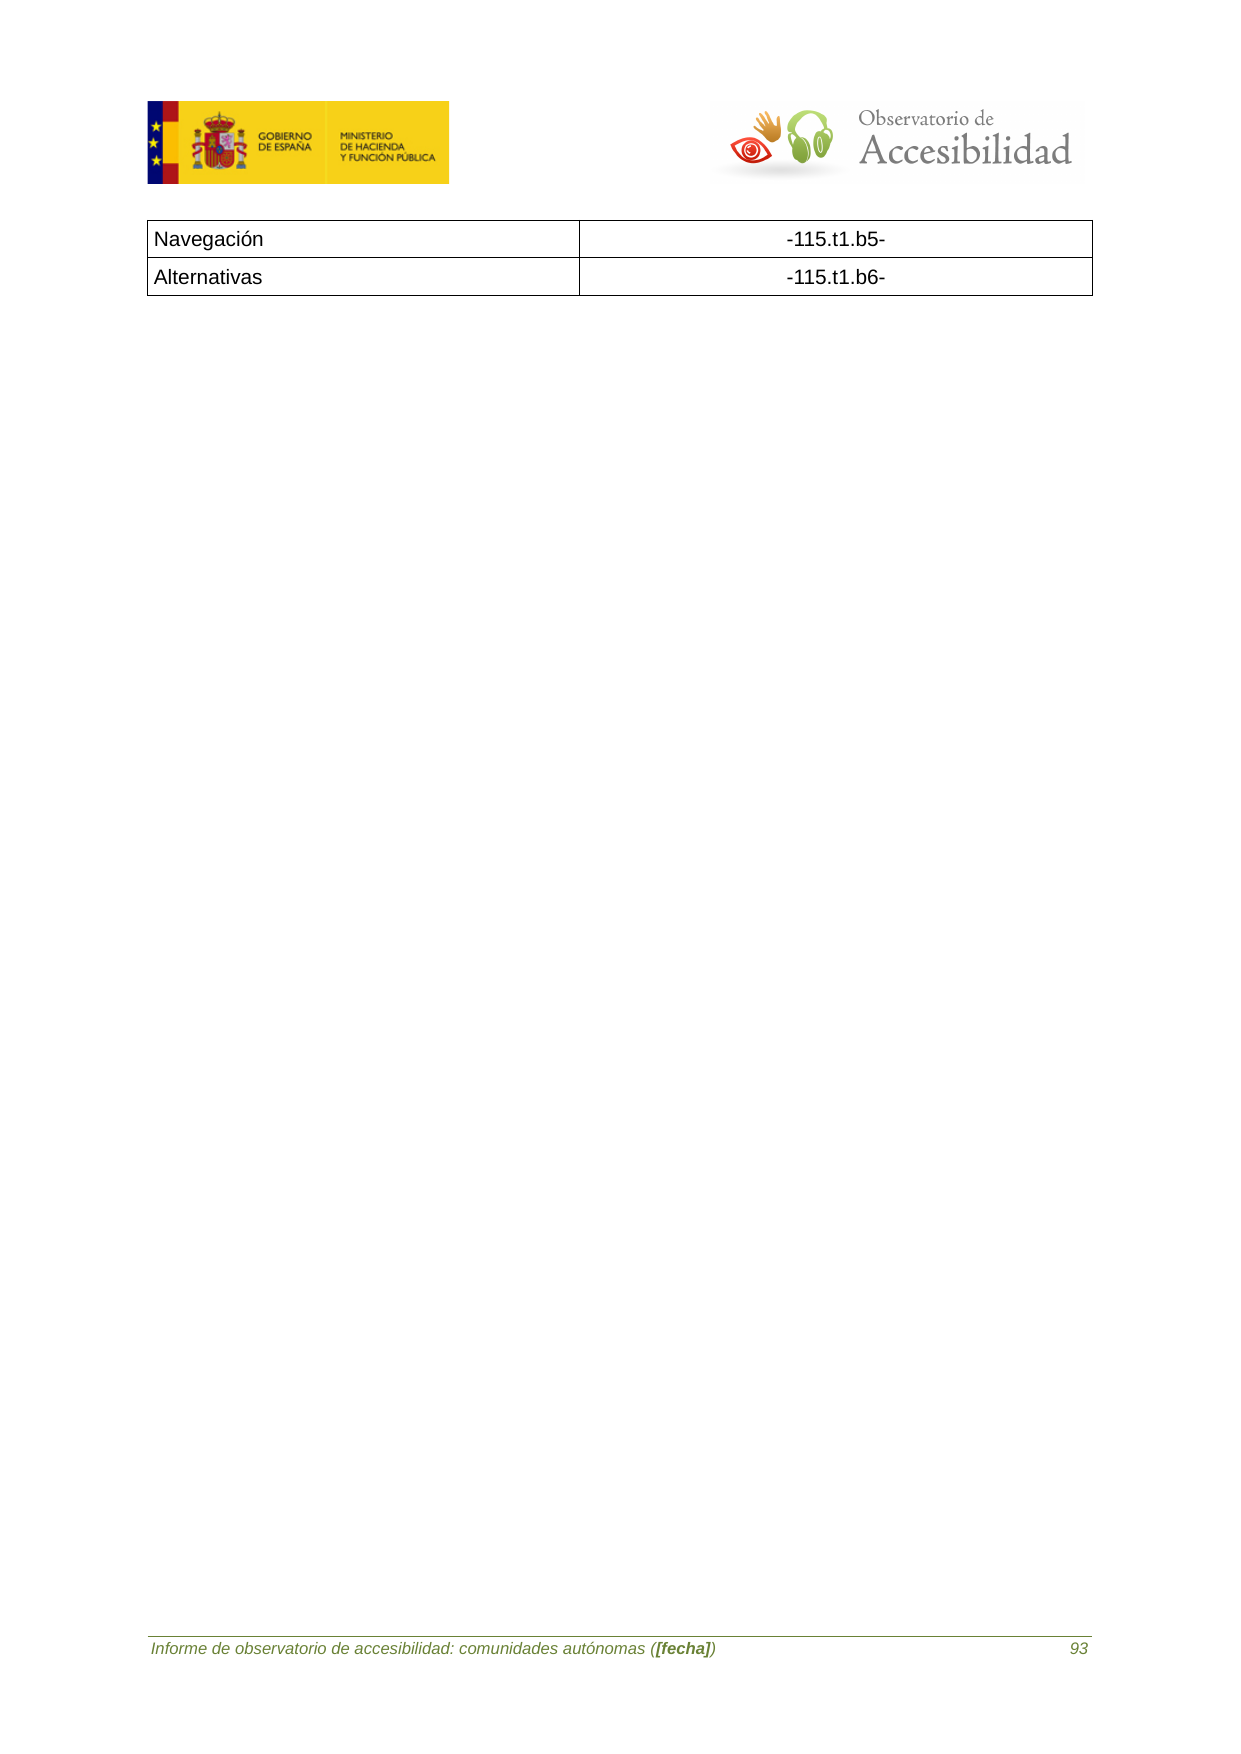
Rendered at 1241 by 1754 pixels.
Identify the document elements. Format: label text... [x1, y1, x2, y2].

table_cell -115.t1.b5- [580, 221, 1092, 257]
picture [147, 101, 450, 184]
table_cell Navegación [148, 221, 579, 257]
table_cell Alternativas [148, 258, 579, 295]
picture [710, 101, 1086, 184]
table_cell -115.t1.b6- [580, 258, 1092, 295]
